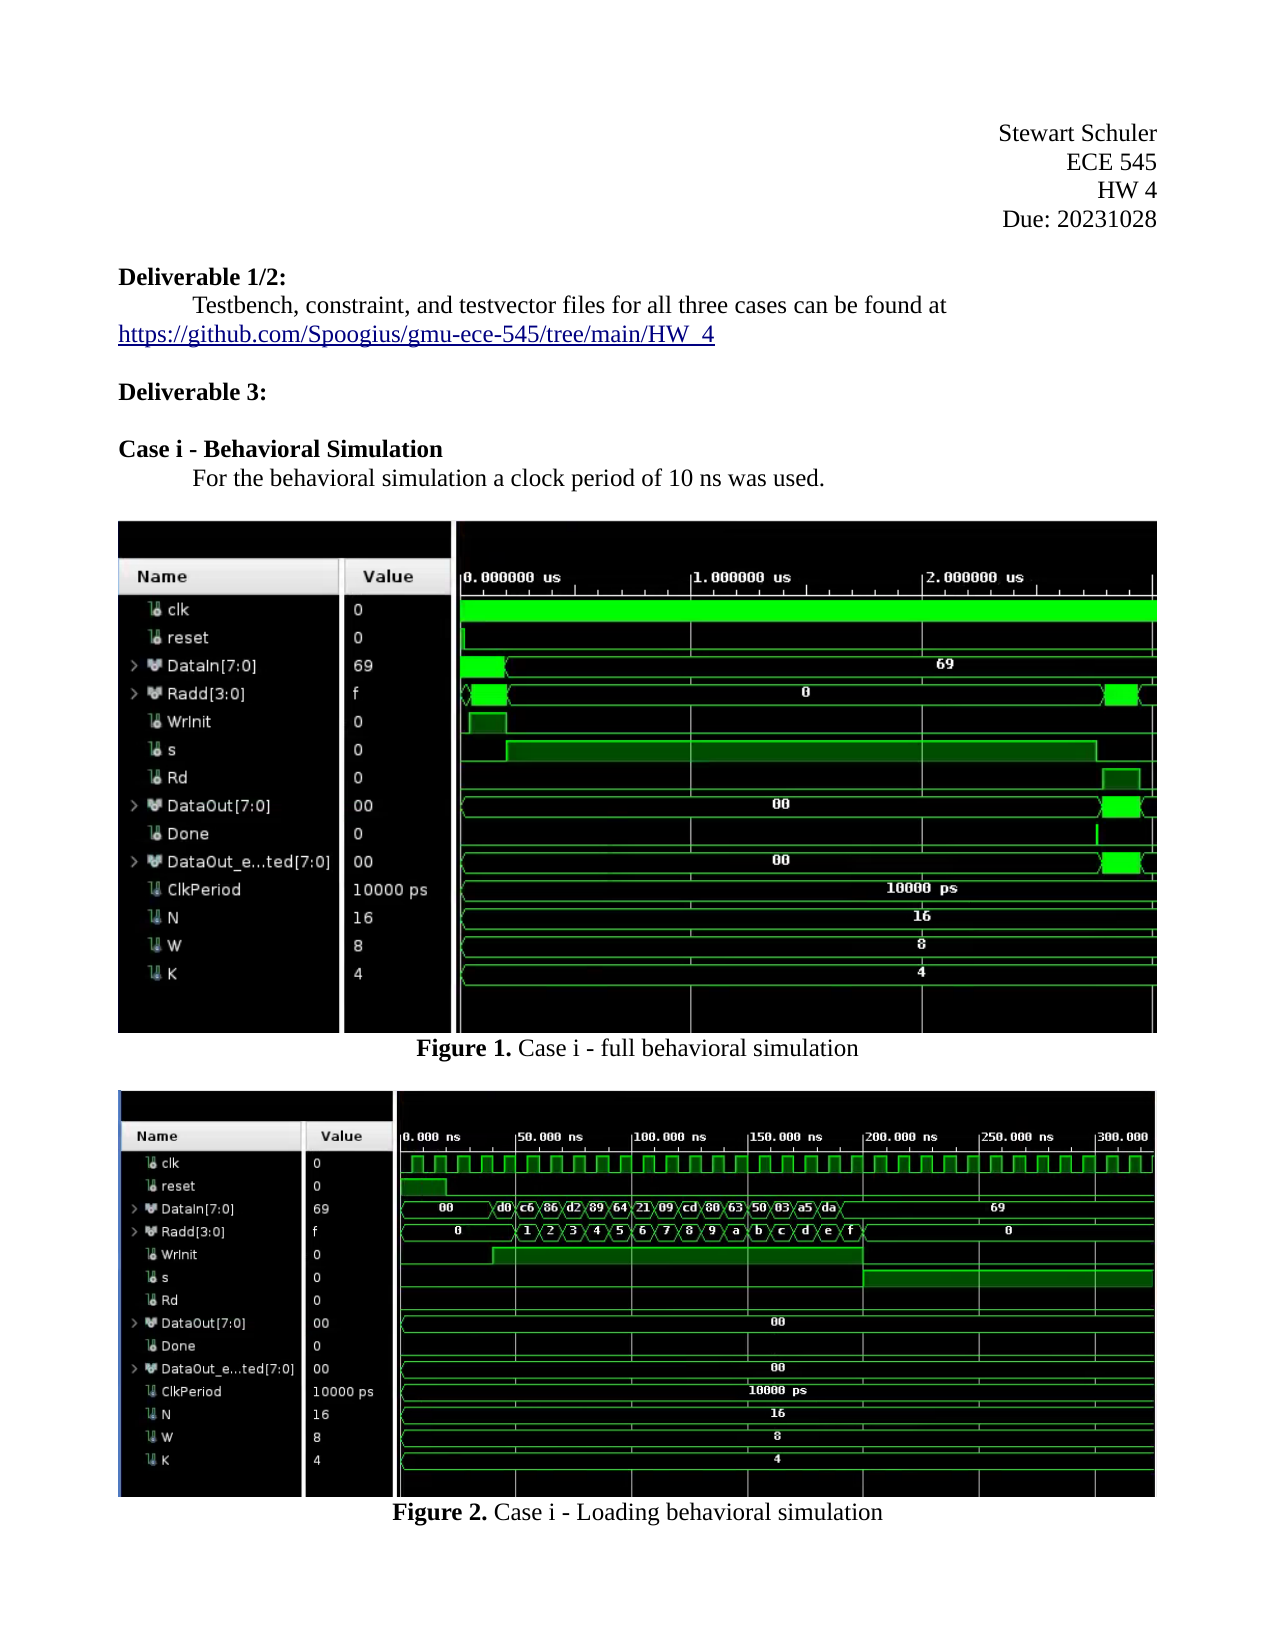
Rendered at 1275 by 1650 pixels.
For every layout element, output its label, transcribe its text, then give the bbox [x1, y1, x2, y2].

text Testbench, constraint, and testvector files for all three cases can be found at https://github.com/Spoogius/gmu-ece-545/tree/main/HW_4 [118, 291, 1157, 348]
text Figure 1. Case i - full behavioral simulation [118, 1033, 1157, 1062]
text Due: 20231028 [118, 204, 1157, 233]
text Case i - Behavioral Simulation [118, 434, 1157, 463]
text Stewart Schuler [118, 118, 1157, 147]
text For the behavioral simulation a clock period of 10 ns was used. [118, 463, 1157, 492]
text Figure 2. Case i - Loading behavioral simulation [118, 1497, 1157, 1526]
text Deliverable 1/2: [118, 262, 1157, 291]
text ECE 545 [118, 147, 1157, 176]
text Deliverable 3: [118, 377, 1157, 406]
text HW 4 [118, 176, 1157, 204]
